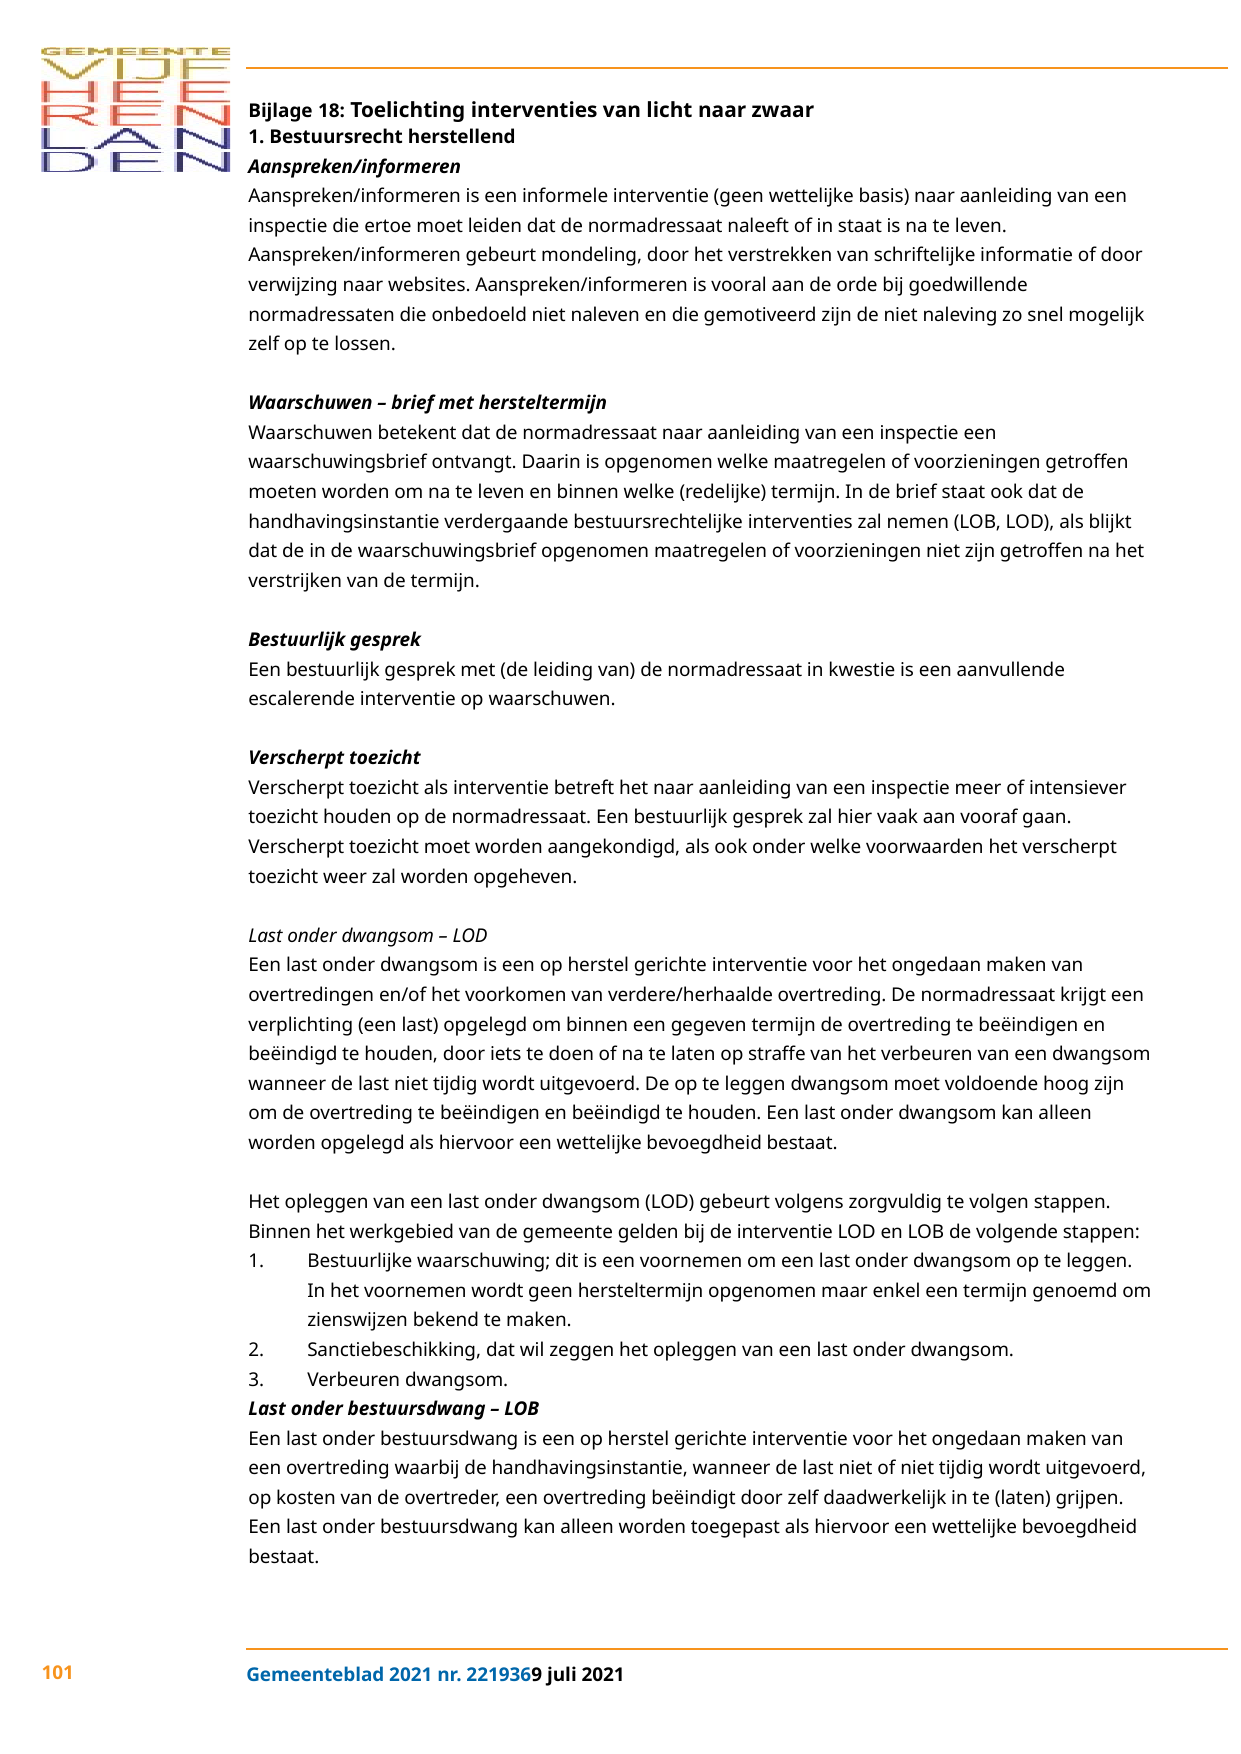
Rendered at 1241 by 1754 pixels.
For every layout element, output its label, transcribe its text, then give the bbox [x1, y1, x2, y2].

text Verscherpt toezicht [248, 744, 1152, 770]
text Bijlage 18: Toelichting interventies van licht naar zwaar [248, 95, 1152, 123]
text Aanspreken/informeren [248, 153, 1152, 179]
text Een last onder dwangsom is een op herstel gerichte interventie voor het ongedaan maken van overtredingen en/of het voorkomen van verdere/herhaalde overtreding. De normadressaat krijgt een verplichting (een last) opgelegd om binnen een gegeven termijn de overtreding te beëindigen en beëindigd te houden, door iets te doen of na te laten op straffe van het verbeuren van een dwangsom wanneer de last niet tijdig wordt uitgevoerd. De op te leggen dwangsom moet voldoende hoog zijn om de overtreding te beëindigen en beëindigd te houden. Een last onder dwangsom kan alleen worden opgelegd als hiervoor een wettelijke bevoegdheid bestaat. [248, 952, 1152, 1155]
text 1. Bestuursrecht herstellend [248, 123, 1152, 149]
text Last onder dwangsom – LOD [248, 922, 1152, 948]
text Last onder bestuursdwang – LOB [248, 1395, 1152, 1421]
list Sanctiebeschikking, dat wil zeggen het opleggen van een last onder dwangsom. [248, 1336, 1152, 1362]
text Waarschuwen betekent dat de normadressaat naar aanleiding van een inspectie een waarschuwingsbrief ontvangt. Daarin is opgenomen welke maatregelen of voorzieningen getroffen moeten worden om na te leven en binnen welke (redelijke) termijn. In de brief staat ook dat de handhavingsinstantie verdergaande bestuursrechtelijke interventies zal nemen (LOB, LOD), als blijkt dat de in de waarschuwingsbrief opgenomen maatregelen of voorzieningen niet zijn getroffen na het verstrijken van de termijn. [248, 419, 1152, 593]
text Verscherpt toezicht als interventie betreft het naar aanleiding van een inspectie meer of intensiever toezicht houden op de normadressaat. Een bestuurlijk gesprek zal hier vaak aan vooraf gaan. Verscherpt toezicht moet worden aangekondigd, als ook onder welke voorwaarden het verscherpt toezicht weer zal worden opgeheven. [248, 774, 1152, 889]
text Het opleggen van een last onder dwangsom (LOD) gebeurt volgens zorgvuldig te volgen stappen. Binnen het werkgebied van de gemeente gelden bij de interventie LOD en LOB de volgende stappen: [248, 1188, 1152, 1244]
text Een last onder bestuursdwang is een op herstel gerichte interventie voor het ongedaan maken van een overtreding waarbij de handhavingsinstantie, wanneer de last niet of niet tijdig wordt uitgevoerd, op kosten van de overtreder, een overtreding beëindigt door zelf daadwerkelijk in te (laten) grijpen. Een last onder bestuursdwang kan alleen worden toegepast als hiervoor een wettelijke bevoegdheid bestaat. [248, 1425, 1152, 1569]
picture [41, 47, 231, 172]
text Aanspreken/informeren is een informele interventie (geen wettelijke basis) naar aanleiding van een inspectie die ertoe moet leiden dat de normadressaat naleeft of in staat is na te leven. Aanspreken/informeren gebeurt mondeling, door het verstrekken van schriftelijke informatie of door verwijzing naar websites. Aanspreken/informeren is vooral aan de orde bij goedwillende normadressaten die onbedoeld niet naleven en die gemotiveerd zijn de niet naleving zo snel mogelijk zelf op te lossen. [248, 182, 1152, 356]
text Een bestuurlijk gesprek met (de leiding van) de normadressaat in kwestie is een aanvullende escalerende interventie op waarschuwen. [248, 656, 1152, 711]
text Bestuurlijk gesprek [248, 626, 1152, 652]
text Waarschuwen – brief met hersteltermijn [248, 389, 1152, 415]
list Verbeuren dwangsom. [248, 1366, 1152, 1392]
list Bestuurlijke waarschuwing; dit is een voornemen om een last onder dwangsom op te leggen. In het voornemen wordt geen hersteltermijn opgenomen maar enkel een termijn genoemd om zienswijzen bekend te maken. [248, 1247, 1152, 1332]
